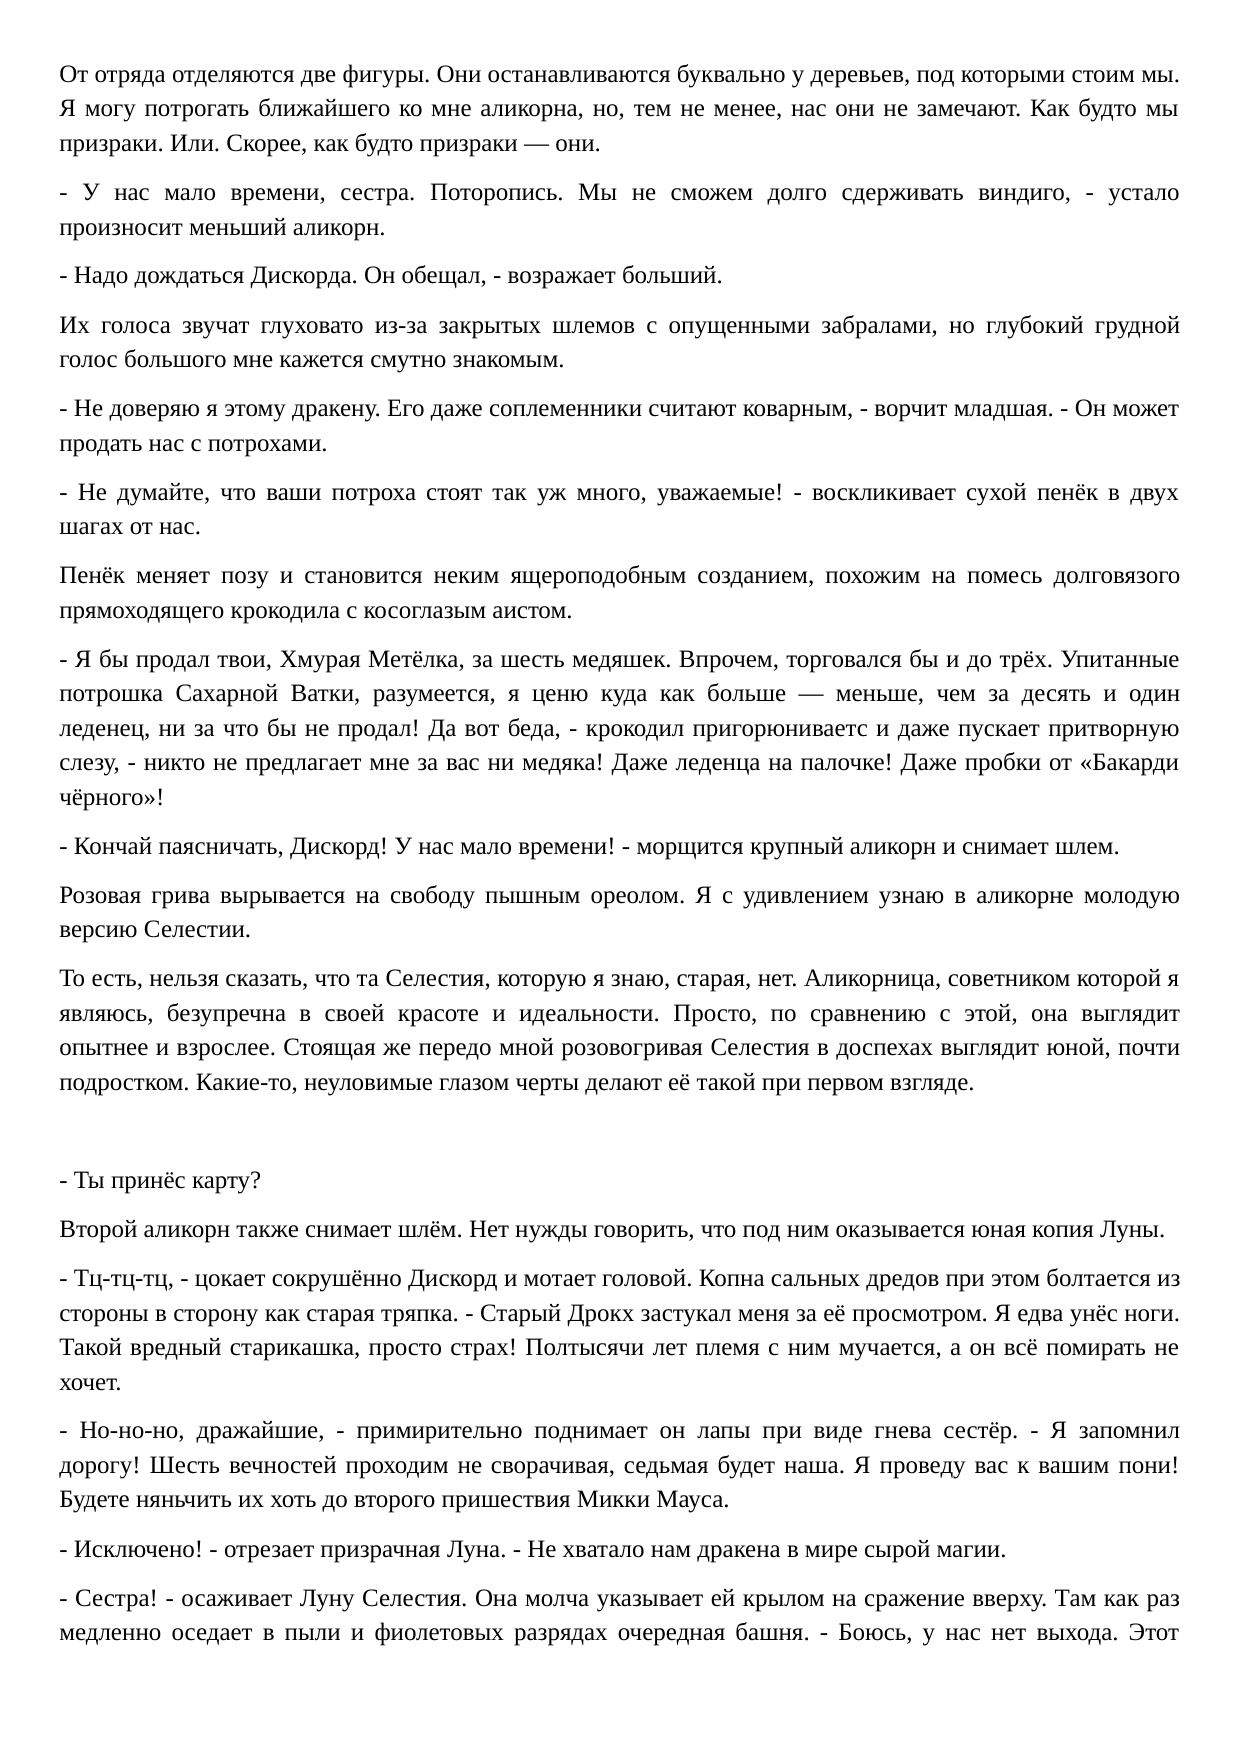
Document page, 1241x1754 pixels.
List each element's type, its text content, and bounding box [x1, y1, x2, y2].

text Их голоса звучат глуховато из-за закрытых шлемов с опущенными забралами, но глубокий грудной голос большого мне кажется смутно знакомым. [59, 310, 1181, 373]
text - Я бы продал твои, Хмурая Метёлка, за шесть медяшек. Впрочем, торговался бы и до трёх. Упитанные потрошка Сахарной Ватки, разумеется, я ценю куда как больше — меньше, чем за десять и один леденец, ни за что бы не продал! Да вот беда, - крокодил пригорюниваетс и даже пускает притворную слезу, - никто не предлагает мне за вас ни медяка! Даже леденца на палочке! Даже пробки от «Бакарди чёрного»! [59, 644, 1181, 811]
text - Надо дождаться Дискорда. Он обещал, - возражает больший. [59, 261, 1181, 289]
text - Исключено! - отрезает призрачная Луна. - Не хватало нам дракена в мире сырой магии. [59, 1534, 1181, 1562]
text Пенёк меняет позу и становится неким ящероподобным созданием, похожим на помесь долговязого прямоходящего крокодила с косоглазым аистом. [59, 560, 1181, 623]
text - Но-но-но, дражайшие, - примирительно поднимает он лапы при виде гнева сестёр. - Я запомнил дорогу! Шесть вечностей проходим не сворачивая, седьмая будет наша. Я проведу вас к вашим пони! Будете няньчить их хоть до второго пришествия Микки Мауса. [59, 1416, 1181, 1513]
text - Не доверяю я этому дракену. Его даже соплеменники считают коварным, - ворчит младшая. - Он может продать нас с потрохами. [59, 393, 1181, 456]
text - Сестра! - осаживает Луну Селестия. Она молча указывает ей крылом на сражение вверху. Там как раз медленно оседает в пыли и фиолетовых разрядах очередная башня. - Боюсь, у нас нет выхода. Этот [59, 1583, 1181, 1646]
text Второй аликорн также снимает шлём. Нет нужды говорить, что под ним оказывается юная копия Луны. [59, 1214, 1181, 1243]
text - Кончай паясничать, Дискорд! У нас мало времени! - морщится крупный аликорн и снимает шлем. [59, 831, 1181, 859]
text - У нас мало времени, сестра. Поторопись. Мы не сможем долго сдерживать виндиго, - устало произносит меньший аликорн. [59, 177, 1181, 240]
text - Ты принёс карту? [59, 1165, 1181, 1194]
text - Не думайте, что ваши потроха стоят так уж много, уважаемые! - воскликивает сухой пенёк в двух шагах от нас. [59, 477, 1181, 540]
text Розовая грива вырывается на свободу пышным ореолом. Я с удивлением узнаю в аликорне молодую версию Селестии. [59, 880, 1181, 943]
text То есть, нельзя сказать, что та Селестия, которую я знаю, старая, нет. Аликорница, советником которой я являюсь, безупречна в своей красоте и идеальности. Просто, по сравнению с этой, она выглядит опытнее и взрослее. Стоящая же передо мной розовогривая Селестия в доспехах выглядит юной, почти подростком. Какие-то, неуловимые глазом черты делают её такой при первом взгляде. [59, 963, 1181, 1096]
text - Тц-тц-тц, - цокает сокрушённо Дискорд и мотает головой. Копна сальных дредов при этом болтается из стороны в сторону как старая тряпка. - Старый Дрокх застукал меня за её просмотром. Я едва унёс ноги. Такой вредный старикашка, просто страх! Полтысячи лет племя с ним мучается, а он всё помирать не хочет. [59, 1263, 1181, 1395]
text От отряда отделяются две фигуры. Они останавливаются буквально у деревьев, под которыми стоим мы. Я могу потрогать ближайшего ко мне аликорна, но, тем не менее, нас они не замечают. Как будто мы призраки. Или. Скорее, как будто призраки — они. [59, 59, 1181, 157]
